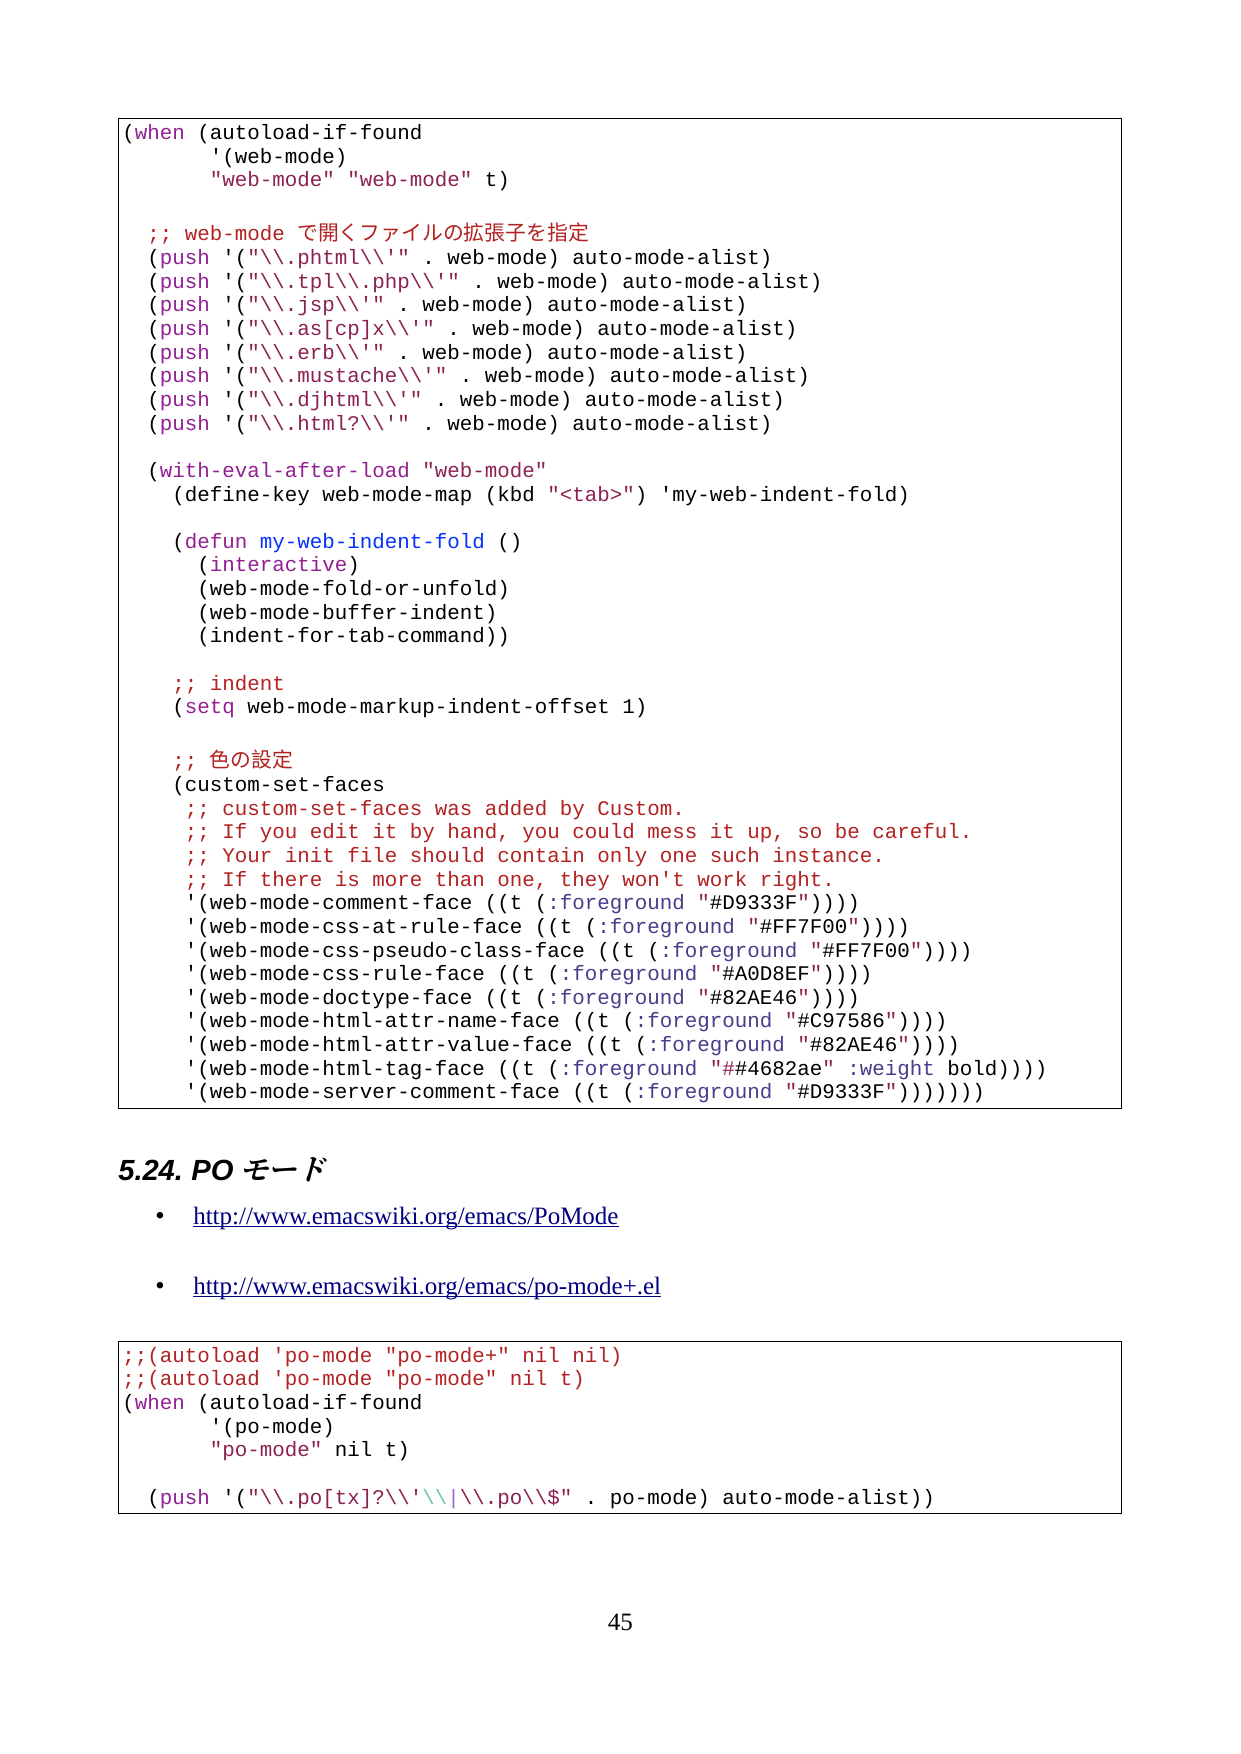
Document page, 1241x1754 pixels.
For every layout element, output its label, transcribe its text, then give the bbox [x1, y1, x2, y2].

text (custom-set-faces [119, 770, 1121, 794]
text ;;(autoload 'po-mode "po-mode" nil t) [119, 1364, 1121, 1388]
text (push '("\\.as[cp]x\\'" . web-mode) auto-mode-alist) [119, 314, 1121, 338]
text (push '("\\.tpl\\.php\\'" . web-mode) auto-mode-alist) [119, 267, 1121, 290]
text '(web-mode-comment-face ((t (:foreground "#D9333F")))) [119, 888, 1121, 912]
text '(web-mode) [119, 142, 1121, 165]
text '(web-mode-css-pseudo-class-face ((t (:foreground "#FF7F00")))) [119, 936, 1121, 959]
text (with-eval-after-load "web-mode" [119, 456, 1121, 479]
text (web-mode-buffer-indent) [119, 598, 1121, 621]
text ;; 色の設定 [119, 740, 1121, 770]
text (define-key web-mode-map (kbd "<tab>") 'my-web-indent-fold) [119, 479, 1121, 503]
text (push '("\\.djhtml\\'" . web-mode) auto-mode-alist) [119, 385, 1121, 409]
text (when (autoload-if-found [119, 1388, 1121, 1412]
text (push '("\\.html?\\'" . web-mode) auto-mode-alist) [119, 409, 1121, 432]
subtitle POモード [118, 1146, 1122, 1188]
text (push '("\\.jsp\\'" . web-mode) auto-mode-alist) [119, 290, 1121, 314]
list http://www.emacswiki.org/emacs/po-mode+.el [156, 1271, 1122, 1328]
text "po-mode" nil t) [119, 1435, 1121, 1459]
text '(po-mode) [119, 1412, 1121, 1435]
text (when (autoload-if-found [119, 119, 1121, 142]
text ;; If there is more than one, they won't work right. [119, 865, 1121, 888]
text ;; web-mode で開くファイルの拡張子を指定 [119, 213, 1121, 243]
text (push '("\\.mustache\\'" . web-mode) auto-mode-alist) [119, 361, 1121, 385]
text (push '("\\.phtml\\'" . web-mode) auto-mode-alist) [119, 243, 1121, 267]
text '(web-mode-doctype-face ((t (:foreground "#82AE46")))) [119, 983, 1121, 1007]
text (push '("\\.po[tx]?\\'\\|\\.po\\$" . po-mode) auto-mode-alist)) [119, 1483, 1121, 1513]
text (interactive) [119, 551, 1121, 574]
text ;; If you edit it by hand, you could mess it up, so be careful. [119, 817, 1121, 841]
text (web-mode-fold-or-unfold) [119, 574, 1121, 598]
text '(web-mode-html-tag-face ((t (:foreground "##4682ae" :weight bold)))) [119, 1054, 1121, 1077]
text (setq web-mode-markup-indent-offset 1) [119, 692, 1121, 716]
text ;; Your init file should contain only one such instance. [119, 841, 1121, 865]
list http://www.emacswiki.org/emacs/PoMode [156, 1201, 1122, 1258]
text (indent-for-tab-command)) [119, 621, 1121, 645]
text ;; custom-set-faces was added by Custom. [119, 794, 1121, 817]
text '(web-mode-html-attr-name-face ((t (:foreground "#C97586")))) [119, 1007, 1121, 1030]
text (push '("\\.erb\\'" . web-mode) auto-mode-alist) [119, 338, 1121, 361]
text "web-mode" "web-mode" t) [119, 165, 1121, 189]
text '(web-mode-html-attr-value-face ((t (:foreground "#82AE46")))) [119, 1030, 1121, 1054]
text '(web-mode-css-at-rule-face ((t (:foreground "#FF7F00")))) [119, 912, 1121, 936]
text '(web-mode-server-comment-face ((t (:foreground "#D9333F"))))))) [119, 1077, 1121, 1108]
text ;;(autoload 'po-mode "po-mode+" nil nil) [119, 1342, 1121, 1364]
text '(web-mode-css-rule-face ((t (:foreground "#A0D8EF")))) [119, 959, 1121, 983]
text (defun my-web-indent-fold () [119, 527, 1121, 551]
text ;; indent [119, 669, 1121, 692]
